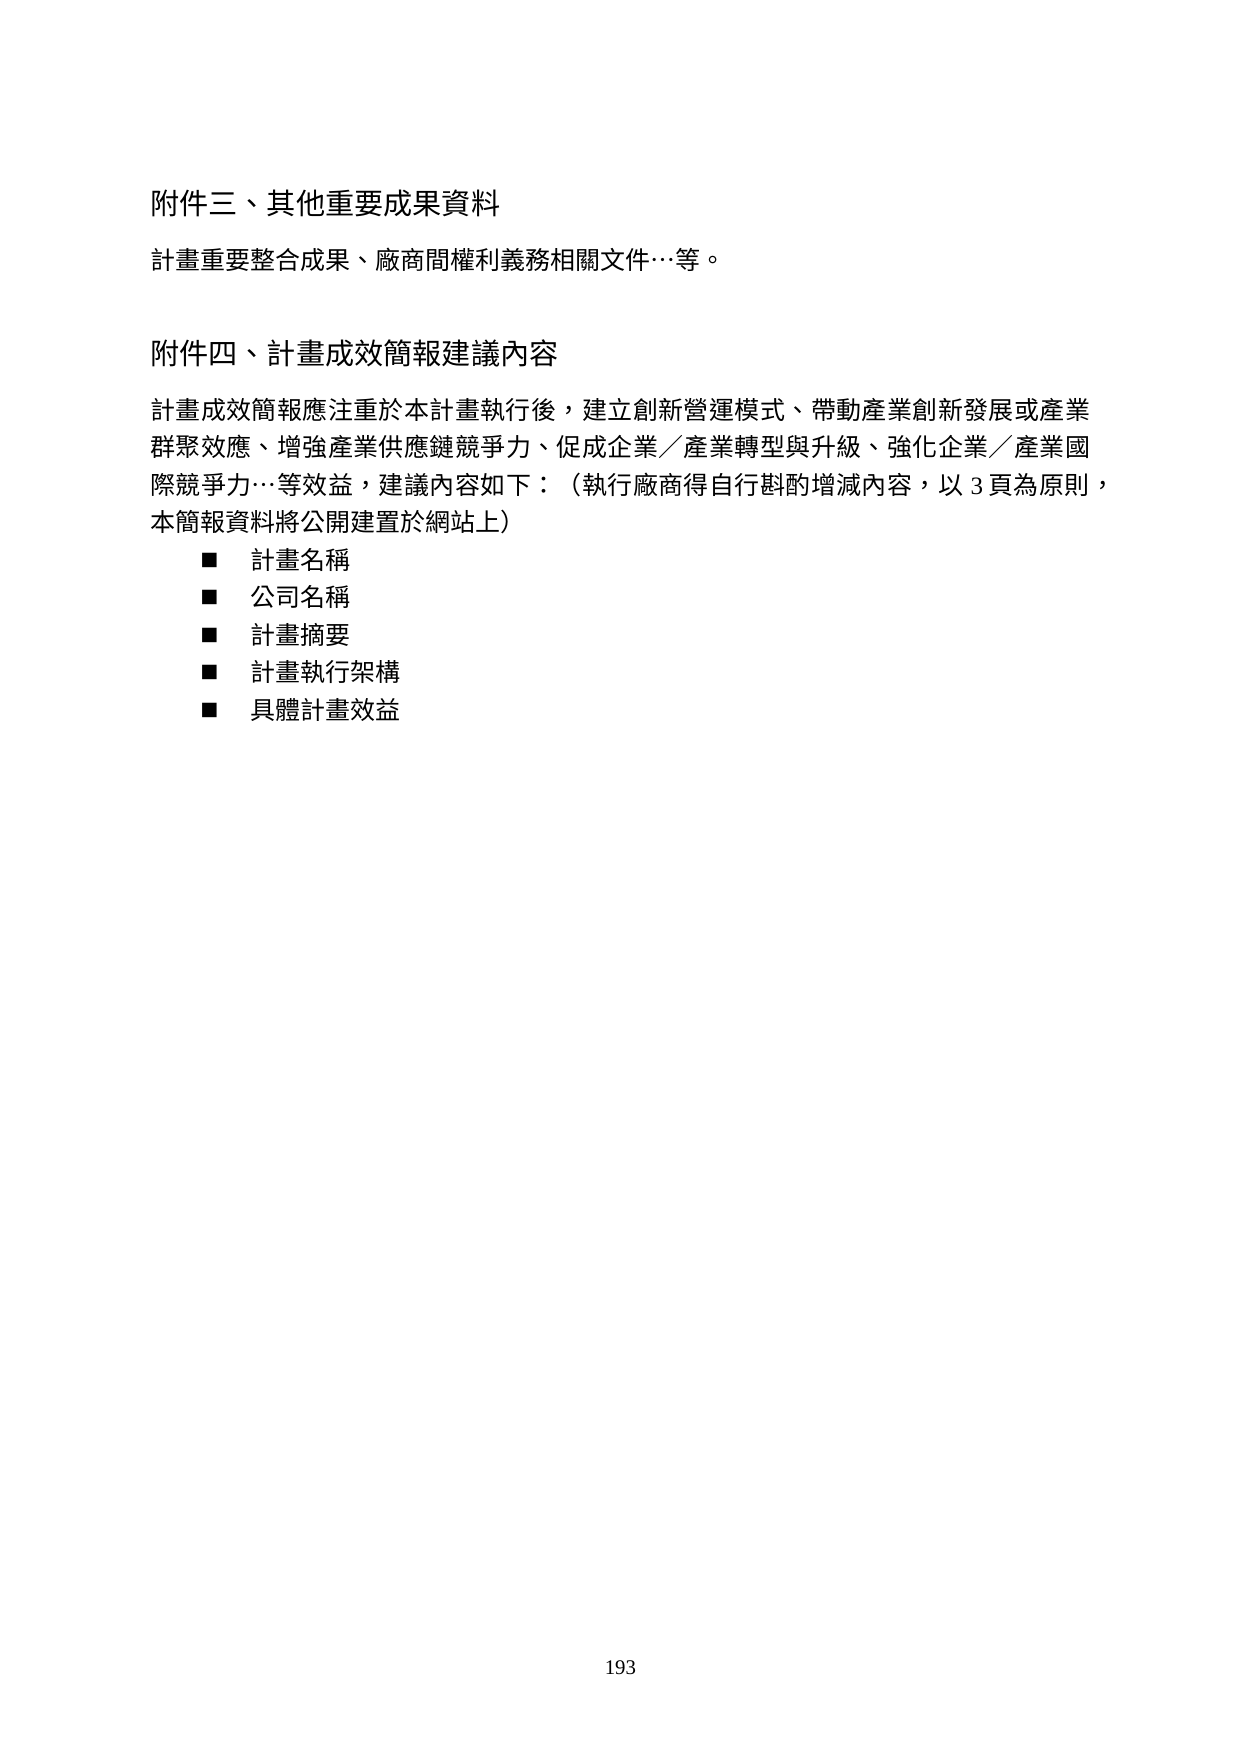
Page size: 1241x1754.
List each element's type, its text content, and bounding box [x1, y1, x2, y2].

list 計畫摘要 [200, 614, 1090, 652]
list 公司名稱 [200, 577, 1090, 614]
text 計畫成效簡報應注重於本計畫執行後，建立創新營運模式、帶動產業創新發展或產業群聚效應、增強產業供應鏈競爭力、促成企業／產業轉型與升級、強化企業／產業國際競爭力…等效益，建議內容如下：（執行廠商得自行斟酌增減內容，以3頁為原則，本簡報資料將公開建置於網站上） [150, 389, 1090, 539]
text 附件四、計畫成效簡報建議內容 [150, 314, 1090, 389]
list 計畫名稱 [200, 539, 1090, 577]
text 計畫重要整合成果、廠商間權利義務相關文件…等。 [150, 239, 1090, 277]
text 附件三、其他重要成果資料 [150, 164, 1090, 239]
list 具體計畫效益 [200, 689, 1090, 727]
list 計畫執行架構 [200, 652, 1090, 689]
